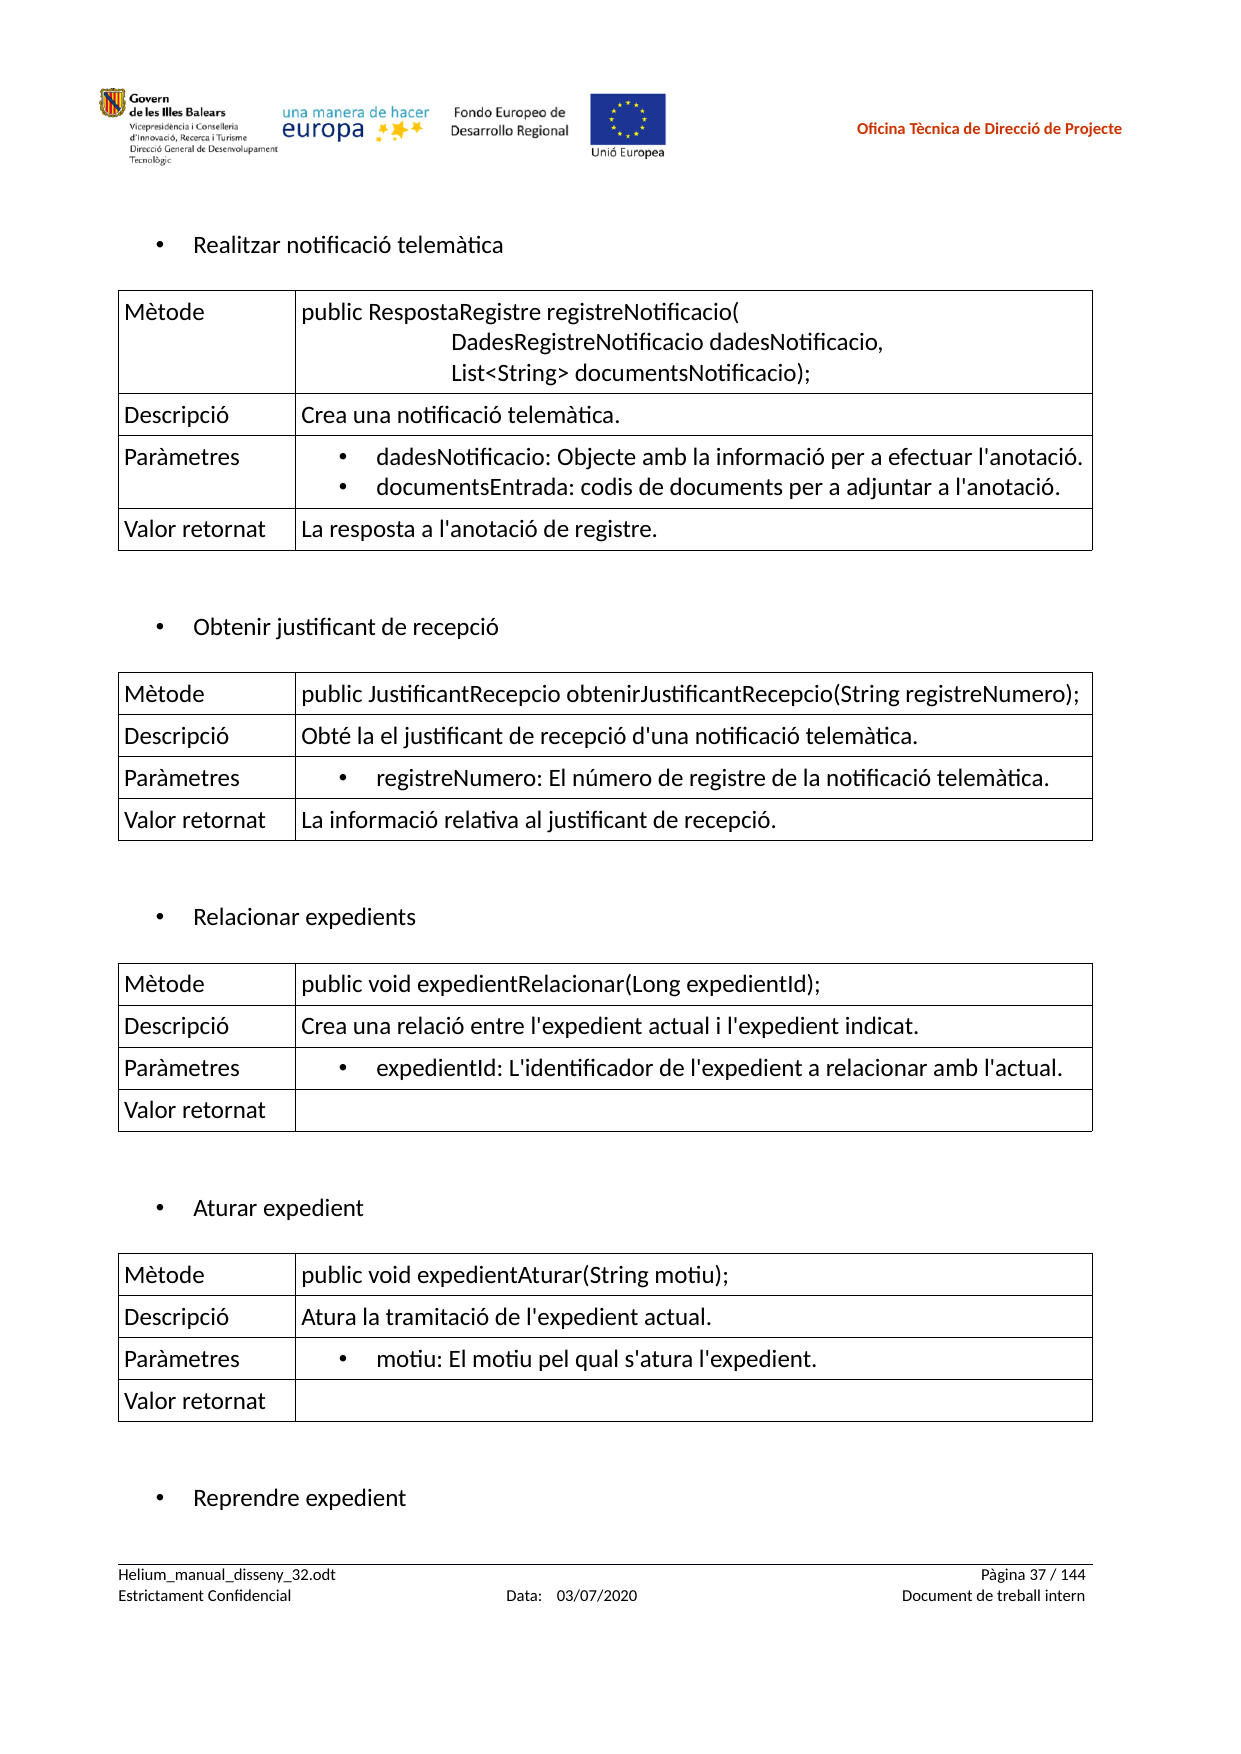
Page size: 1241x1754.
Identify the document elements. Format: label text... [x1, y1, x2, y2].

table_cell La informació relativa al justificant de recepció. [296, 799, 1092, 840]
table_cell Paràmetres [119, 436, 295, 508]
table_cell Descripció [119, 1006, 295, 1047]
table_cell [296, 1380, 1092, 1421]
table_header public JustificantRecepcio obtenirJustificantRecepcio(String registreNumero); [296, 673, 1092, 714]
table_cell Descripció [119, 715, 295, 756]
table_cell Descripció [119, 394, 295, 435]
table_header Mètode [119, 964, 295, 1005]
table_cell Atura la tramitació de l'expedient actual. [296, 1296, 1092, 1337]
table_cell Crea una notificació telemàtica. [296, 394, 1092, 435]
table_cell Obté la el justificant de recepció d'una notificació telemàtica. [296, 715, 1092, 756]
table_cell Paràmetres [119, 1338, 295, 1379]
list Obtenir justificant de recepció [156, 611, 1122, 642]
table_cell Paràmetres [119, 1048, 295, 1089]
table_cell Valor retornat [119, 1380, 295, 1421]
table_cell Valor retornat [119, 509, 295, 550]
list Realitzar notificació telemàtica [156, 229, 1122, 259]
table_cell registreNumero: El número de registre de la notificació telemàtica. [296, 757, 1092, 798]
table_cell La resposta a l'anotació de registre. [296, 509, 1092, 550]
table_cell [296, 1090, 1092, 1131]
table_cell Valor retornat [119, 1090, 295, 1131]
table_cell Descripció [119, 1296, 295, 1337]
table_cell expedientId: L'identificador de l'expedient a relacionar amb l'actual. [296, 1048, 1092, 1089]
table_cell motiu: El motiu pel qual s'atura l'expedient. [296, 1338, 1092, 1379]
table_cell Crea una relació entre l'expedient actual i l'expedient indicat. [296, 1006, 1092, 1047]
table_header Mètode [119, 1254, 295, 1295]
picture [99, 87, 668, 166]
list Reprendre expedient [156, 1483, 1122, 1513]
table_header public RespostaRegistre registreNotificacio( DadesRegistreNotificacio dadesNotificacio, List<String> documentsNotificacio); [296, 291, 1092, 393]
table_cell Valor retornat [119, 799, 295, 840]
table_header Mètode [119, 673, 295, 714]
table_cell Paràmetres [119, 757, 295, 798]
table_header public void expedientAturar(String motiu); [296, 1254, 1092, 1295]
table_cell dadesNotificacio: Objecte amb la informació per a efectuar l'anotació. documentsEntrada: codis de documents per a adjuntar a l'anotació. [296, 436, 1092, 508]
table_header Mètode [119, 291, 295, 393]
list Relacionar expedients [156, 902, 1122, 932]
table_header public void expedientRelacionar(Long expedientId); [296, 964, 1092, 1005]
list Aturar expedient [156, 1192, 1122, 1223]
